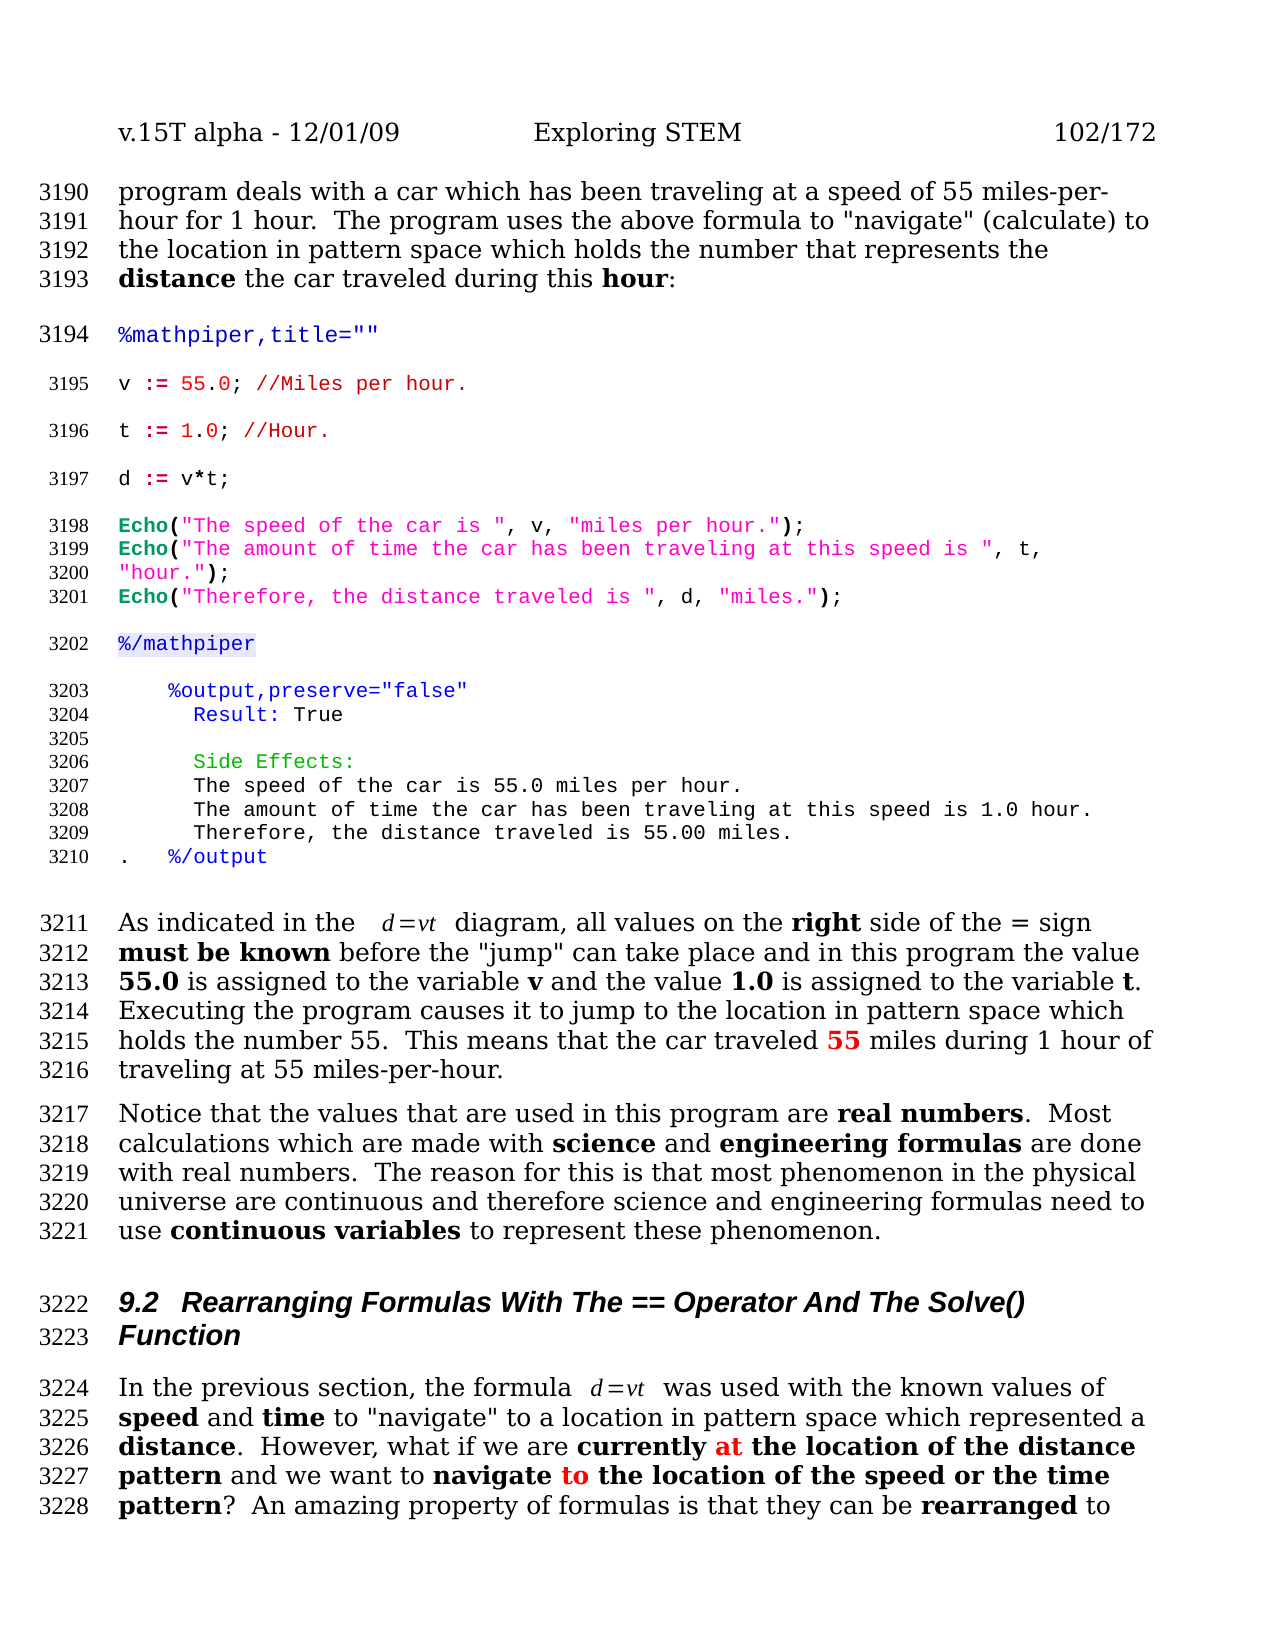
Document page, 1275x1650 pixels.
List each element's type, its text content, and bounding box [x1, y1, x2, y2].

text Notice that the values that are used in this program are real numbers. Most calculations which are made with science and engineering formulas are done with real numbers. The reason for this is that most phenomenon in the physical universe are continuous and therefore science and engineering formulas need to use continuous variables to represent these phenomenon. [118, 1099, 1157, 1246]
text t := 1.0; //Hour. [118, 420, 1157, 444]
text . %/output [118, 846, 1157, 869]
text Result: True [118, 704, 1157, 728]
text %/mathpiper [118, 633, 1157, 657]
text d := v*t; [118, 467, 1157, 491]
text %output,preserve="false" [118, 680, 1157, 704]
text Side Effects: [118, 751, 1157, 775]
text program deals with a car which has been traveling at a speed of 55 miles-per-hour for 1 hour. The program uses the above formula to "navigate" (calculate) to the location in pattern space which holds the number that represents the distance the car traveled during this hour: [118, 177, 1157, 294]
subtitle Rearranging Formulas With The == Operator And The Solve() Function [118, 1285, 1157, 1352]
text Therefore, the distance traveled is 55.00 miles. [118, 822, 1157, 846]
text %mathpiper,title="" [118, 323, 1157, 349]
text The speed of the car is 55.0 miles per hour. [118, 775, 1157, 798]
text The amount of time the car has been traveling at this speed is 1.0 hour. [118, 798, 1157, 822]
text Echo("The speed of the car is ", v, "miles per hour."); [118, 515, 1157, 538]
text v := 55.0; //Miles per hour. [118, 373, 1157, 397]
text Echo("Therefore, the distance traveled is ", d, "miles."); [118, 586, 1157, 609]
text In the previous section, the formulawas used with the known values of speed and time to "navigate" to a location in pattern space which represented a distance. However, what if we are currently at the location of the distance pattern and we want to navigate to the location of the speed or the time pattern? An amazing property of formulas is that they can be rearranged to [118, 1373, 1157, 1520]
text Echo("The amount of time the car has been traveling at this speed is ", t, "hour."); [118, 538, 1157, 586]
text As indicated in the diagram, all values on the right side of the = sign must be known before the "jump" can take place and in this program the value 55.0 is assigned to the variable v and the value 1.0 is assigned to the variable t. Executing the program causes it to jump to the location in pattern space which holds the number 55. This means that the car traveled 55 miles during 1 hour of traveling at 55 miles-per-hour. [118, 908, 1157, 1084]
